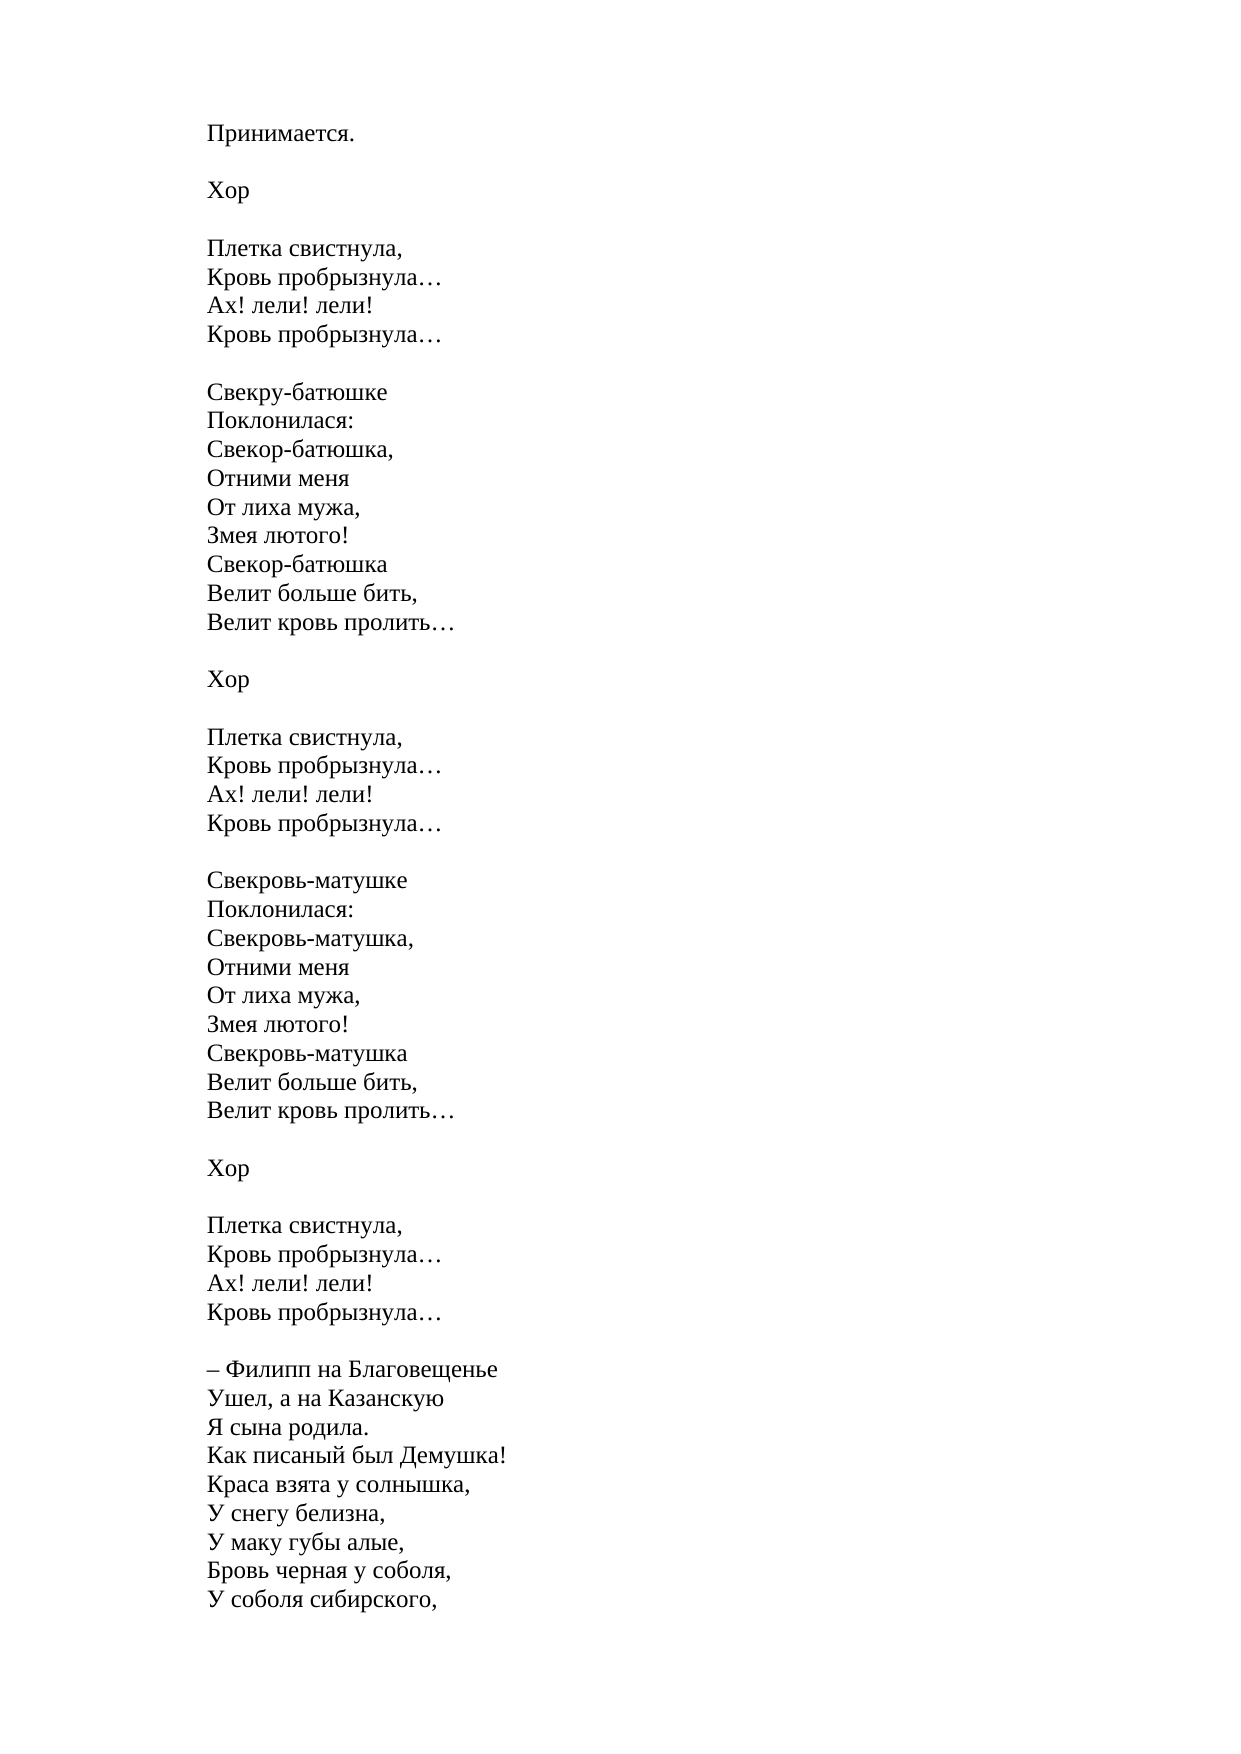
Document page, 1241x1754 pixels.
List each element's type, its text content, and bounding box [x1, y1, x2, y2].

text Отними меня [148, 952, 1152, 981]
text Кровь пробрызнула… [148, 319, 1152, 348]
text Краса взята у солнышка, [148, 1469, 1152, 1498]
text Велит больше бить, [148, 578, 1152, 607]
text Велит кровь пролить… [148, 1096, 1152, 1124]
text Кровь пробрызнула… [148, 262, 1152, 291]
text Бровь черная у соболя, [148, 1556, 1152, 1584]
text От лиха мужа, [148, 492, 1152, 521]
text Хор [148, 664, 1152, 693]
text Ах! лели! лели! [148, 779, 1152, 808]
text Свекру-батюшке [148, 377, 1152, 406]
text – Филипп на Благовещенье [148, 1354, 1152, 1383]
text Велит кровь пролить… [148, 607, 1152, 636]
text Я сына родила. [148, 1412, 1152, 1441]
text Свекровь-матушка [148, 1038, 1152, 1067]
text Свекор-батюшка [148, 549, 1152, 578]
text У соболя сибирского, [148, 1584, 1152, 1613]
text У маку губы алые, [148, 1527, 1152, 1556]
text Велит больше бить, [148, 1067, 1152, 1096]
text Плетка свистнула, [148, 1211, 1152, 1239]
text Свекровь-матушка, [148, 923, 1152, 952]
text Отними меня [148, 463, 1152, 492]
text Хор [148, 176, 1152, 204]
text Поклонилася: [148, 894, 1152, 923]
text Как писаный был Демушка! [148, 1441, 1152, 1469]
text Змея лютого! [148, 521, 1152, 549]
text Ушел, а на Казанскую [148, 1383, 1152, 1412]
text Хор [148, 1153, 1152, 1182]
text Кровь пробрызнула… [148, 1297, 1152, 1326]
text Змея лютого! [148, 1009, 1152, 1038]
text Кровь пробрызнула… [148, 808, 1152, 837]
text У снегу белизна, [148, 1498, 1152, 1527]
text Ах! лели! лели! [148, 1268, 1152, 1297]
text От лиха мужа, [148, 981, 1152, 1009]
text Кровь пробрызнула… [148, 1239, 1152, 1268]
text Свекровь-матушке [148, 866, 1152, 894]
text Плетка свистнула, [148, 722, 1152, 751]
text Ах! лели! лели! [148, 291, 1152, 319]
text Принимается. [148, 118, 1152, 147]
text Плетка свистнула, [148, 233, 1152, 262]
text Поклонилася: [148, 406, 1152, 434]
text Кровь пробрызнула… [148, 751, 1152, 779]
text Свекор-батюшка, [148, 434, 1152, 463]
